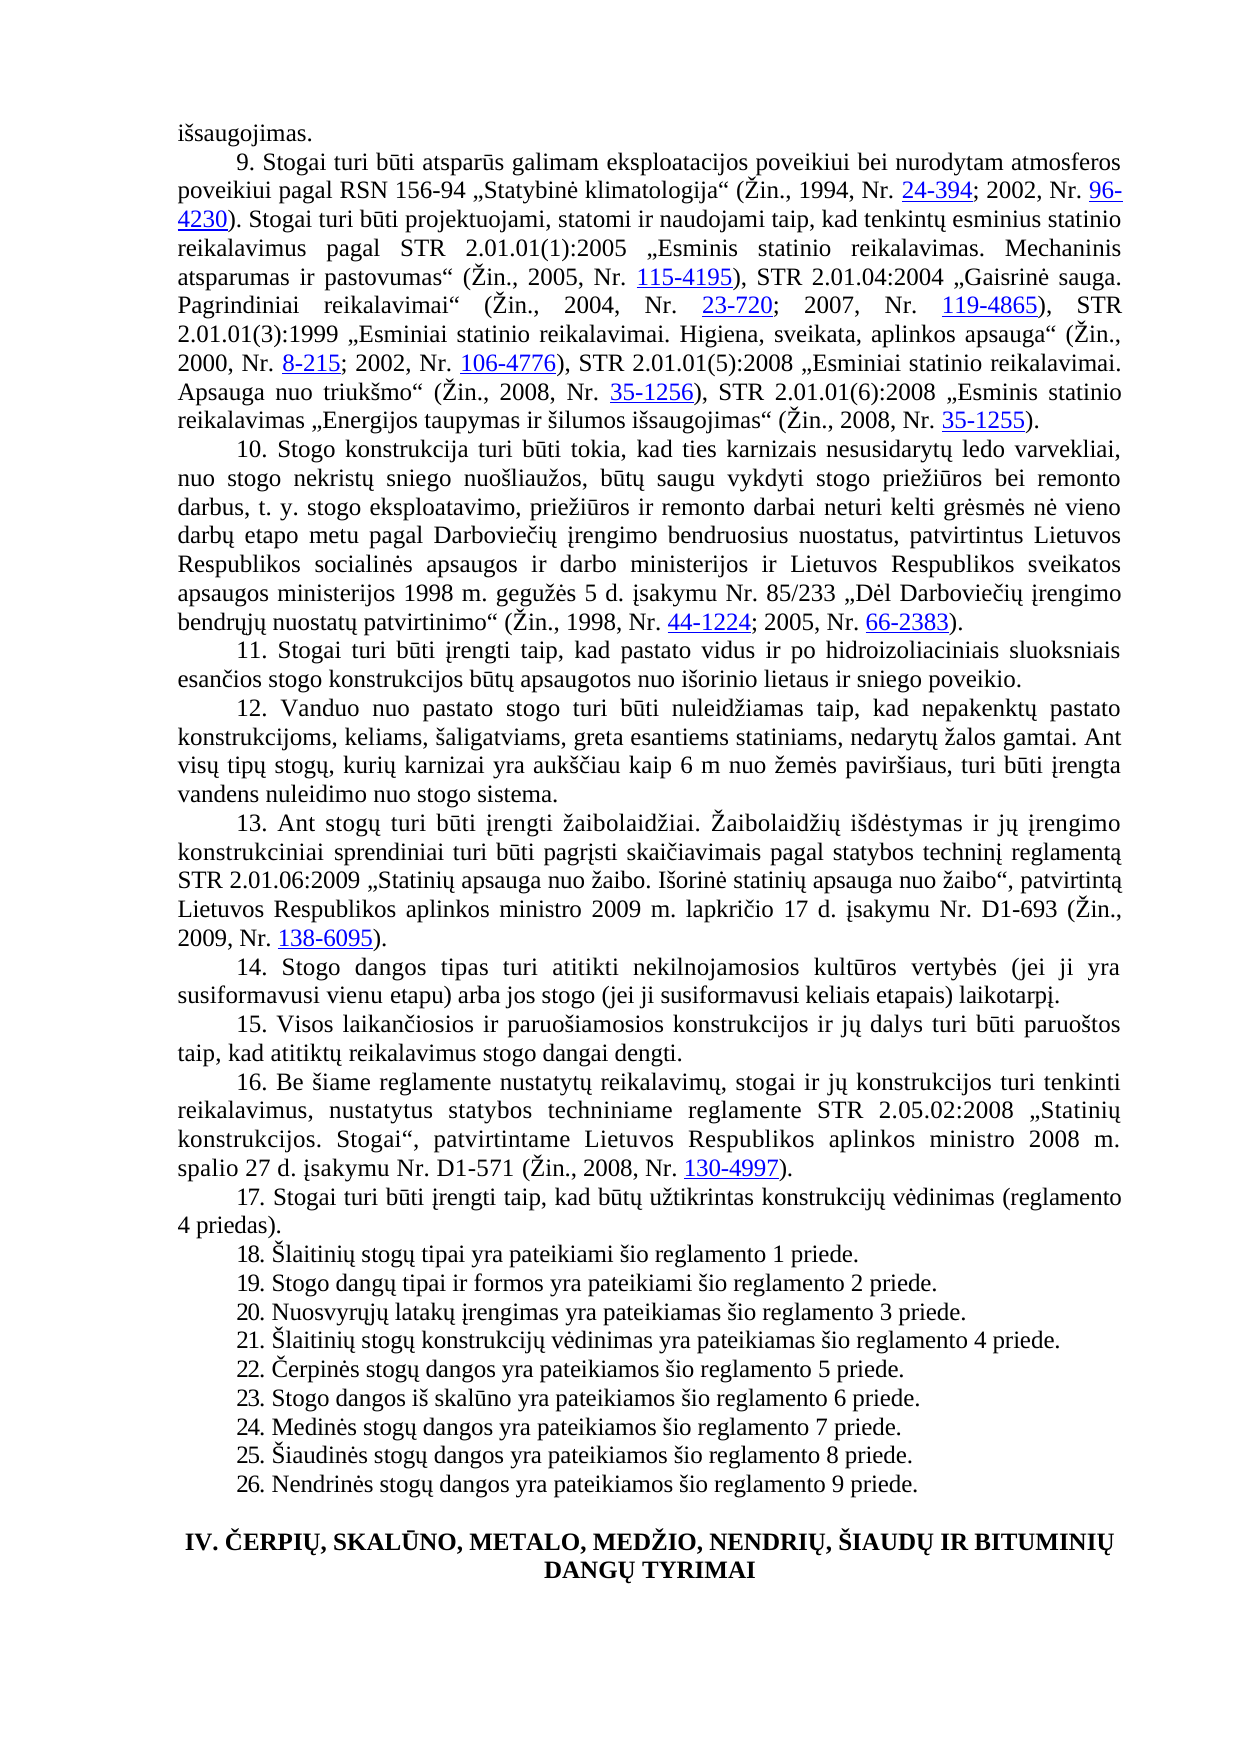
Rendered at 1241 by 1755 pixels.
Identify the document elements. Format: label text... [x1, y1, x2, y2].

text 17. Stogai turi būti įrengti taip, kad būtų užtikrintas konstrukcijų vėdinimas (reglamento 4 priedas). [177, 1182, 1122, 1239]
text 25. Šiaudinės stogų dangos yra pateikiamos šio reglamento 8 priede. [177, 1441, 1122, 1469]
text 19. Stogo dangų tipai ir formos yra pateikiami šio reglamento 2 priede. [177, 1268, 1122, 1297]
text 11. Stogai turi būti įrengti taip, kad pastato vidus ir po hidroizoliaciniais sluoksniais esančios stogo konstrukcijos būtų apsaugotos nuo išorinio lietaus ir sniego poveikio. [177, 636, 1122, 693]
text 24. Medinės stogų dangos yra pateikiamos šio reglamento 7 priede. [177, 1412, 1122, 1441]
text 16. Be šiame reglamente nustatytų reikalavimų, stogai ir jų konstrukcijos turi tenkinti reikalavimus, nustatytus statybos techniniame reglamente STR 2.05.02:2008 „Statinių konstrukcijos. Stogai“, patvirtintame Lietuvos Respublikos aplinkos ministro 2008 m. spalio 27 d. įsakymu Nr. D1-571 (Žin., 2008, Nr. 130-4997). [177, 1067, 1122, 1182]
text 15. Visos laikančiosios ir paruošiamosios konstrukcijos ir jų dalys turi būti paruoštos taip, kad atitiktų reikalavimus stogo dangai dengti. [177, 1009, 1122, 1067]
text 20. Nuosvyrųjų latakų įrengimas yra pateikiamas šio reglamento 3 priede. [177, 1297, 1122, 1326]
text 23. Stogo dangos iš skalūno yra pateikiamos šio reglamento 6 priede. [177, 1383, 1122, 1412]
text 21. Šlaitinių stogų konstrukcijų vėdinimas yra pateikiamas šio reglamento 4 priede. [177, 1326, 1122, 1354]
text IV. ČERPIŲ, SKALŪNO, METALO, MEDŽIO, NENDRIŲ, ŠIAUDŲ IR BITUMINIŲ DANGŲ tyrimai [177, 1527, 1122, 1584]
text 10. Stogo konstrukcija turi būti tokia, kad ties karnizais nesusidarytų ledo varvekliai, nuo stogo nekristų sniego nuošliaužos, būtų saugu vykdyti stogo priežiūros bei remonto darbus, t. y. stogo eksploatavimo, priežiūros ir remonto darbai neturi kelti grėsmės nė vieno darbų etapo metu pagal Darboviečių įrengimo bendruosius nuostatus, patvirtintus Lietuvos Respublikos socialinės apsaugos ir darbo ministerijos ir Lietuvos Respublikos sveikatos apsaugos ministerijos 1998 m. gegužės 5 d. įsakymu Nr. 85/233 „Dėl Darboviečių įrengimo bendrųjų nuostatų patvirtinimo“ (Žin., 1998, Nr. 44-1224; 2005, Nr. 66-2383). [177, 434, 1122, 636]
text 12. Vanduo nuo pastato stogo turi būti nuleidžiamas taip, kad nepakenktų pastato konstrukcijoms, keliams, šaligatviams, greta esantiems statiniams, nedarytų žalos gamtai. Ant visų tipų stogų, kurių karnizai yra aukščiau kaip 6 m nuo žemės paviršiaus, turi būti įrengta vandens nuleidimo nuo stogo sistema. [177, 693, 1122, 808]
text 14. Stogo dangos tipas turi atitikti nekilnojamosios kultūros vertybės (jei ji yra susiformavusi vienu etapu) arba jos stogo (jei ji susiformavusi keliais etapais) laikotarpį. [177, 952, 1122, 1009]
text 22. Čerpinės stogų dangos yra pateikiamos šio reglamento 5 priede. [177, 1354, 1122, 1383]
text 13. Ant stogų turi būti įrengti žaibolaidžiai. Žaibolaidžių išdėstymas ir jų įrengimo konstrukciniai sprendiniai turi būti pagrįsti skaičiavimais pagal statybos techninį reglamentą STR 2.01.06:2009 „Statinių apsauga nuo žaibo. Išorinė statinių apsauga nuo žaibo“, patvirtintą Lietuvos Respublikos aplinkos ministro 2009 m. lapkričio 17 d. įsakymu Nr. D1-693 (Žin., 2009, Nr. 138-6095). [177, 808, 1122, 952]
text 9. Stogai turi būti atsparūs galimam eksploatacijos poveikiui bei nurodytam atmosferos poveikiui pagal RSN 156-94 „Statybinė klimatologija“ (Žin., 1994, Nr. 24-394; 2002, Nr. 96-4230). Stogai turi būti projektuojami, statomi ir naudojami taip, kad tenkintų esminius statinio reikalavimus pagal STR 2.01.01(1):2005 „Esminis statinio reikalavimas. Mechaninis atsparumas ir pastovumas“ (Žin., 2005, Nr. 115-4195), STR 2.01.04:2004 „Gaisrinė sauga. Pagrindiniai reikalavimai“ (Žin., 2004, Nr. 23-720; 2007, Nr. 119-4865), STR 2.01.01(3):1999 „Esminiai statinio reikalavimai. Higiena, sveikata, aplinkos apsauga“ (Žin., 2000, Nr. 8-215; 2002, Nr. 106-4776), STR 2.01.01(5):2008 „Esminiai statinio reikalavimai. Apsauga nuo triukšmo“ (Žin., 2008, Nr. 35-1256), STR 2.01.01(6):2008 „Esminis statinio reikalavimas „Energijos taupymas ir šilumos išsaugojimas“ (Žin., 2008, Nr. 35-1255). [177, 147, 1122, 434]
text 26. Nendrinės stogų dangos yra pateikiamos šio reglamento 9 priede. [177, 1469, 1122, 1498]
text išsaugojimas. [177, 118, 1122, 147]
text 18. Šlaitinių stogų tipai yra pateikiami šio reglamento 1 priede. [177, 1239, 1122, 1268]
